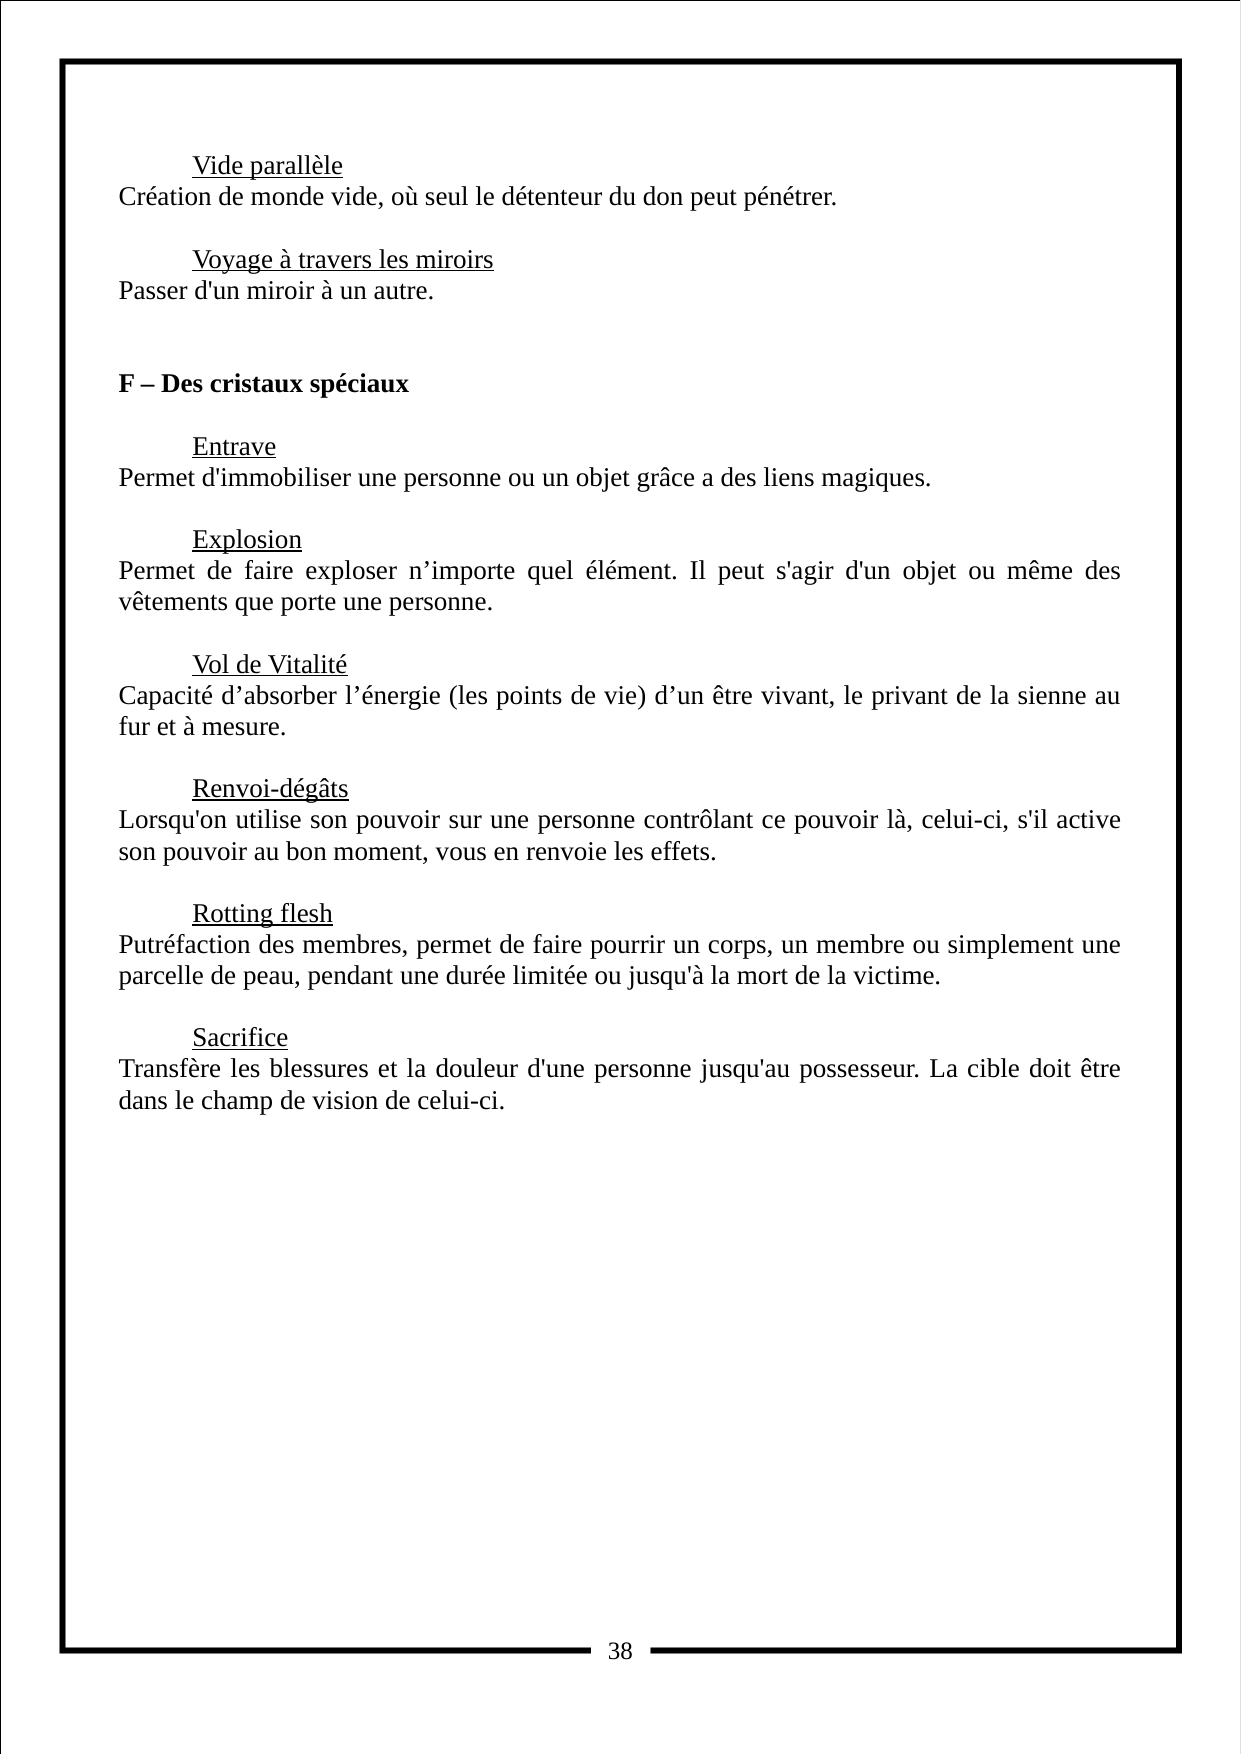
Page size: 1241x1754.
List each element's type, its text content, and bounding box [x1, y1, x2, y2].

text Transfère les blessures et la douleur d'une personne jusqu'au possesseur. La cible doit être dans le champ de vision de celui-ci. [118, 1053, 1122, 1115]
text Voyage à travers les miroirs [118, 243, 1122, 274]
text Renvoi-dégâts [118, 772, 1122, 803]
picture [1, 1, 1240, 1754]
text Permet de faire exploser n’importe quel élément. Il peut s'agir d'un objet ou même des vêtements que porte une personne. [118, 554, 1122, 617]
text Vol de Vitalité [118, 648, 1122, 679]
text Vide parallèle [118, 149, 1122, 181]
text Rotting flesh [118, 897, 1122, 928]
text Lorsqu'on utilise son pouvoir sur une personne contrôlant ce pouvoir là, celui-ci, s'il active son pouvoir au bon moment, vous en renvoie les effets. [118, 803, 1122, 866]
text Explosion [118, 523, 1122, 554]
text Sacrifice [118, 1021, 1122, 1053]
text Entrave [118, 430, 1122, 461]
text Putréfaction des membres, permet de faire pourrir un corps, un membre ou simplement une parcelle de peau, pendant une durée limitée ou jusqu'à la mort de la victime. [118, 928, 1122, 990]
text Capacité d’absorber l’énergie (les points de vie) d’un être vivant, le privant de la sienne au fur et à mesure. [118, 679, 1122, 741]
text F – Des cristaux spéciaux [118, 367, 1122, 398]
text Permet d'immobiliser une personne ou un objet grâce a des liens magiques. [118, 461, 1122, 492]
text Création de monde vide, où seul le détenteur du don peut pénétrer. [118, 181, 1122, 212]
text Passer d'un miroir à un autre. [118, 274, 1122, 305]
